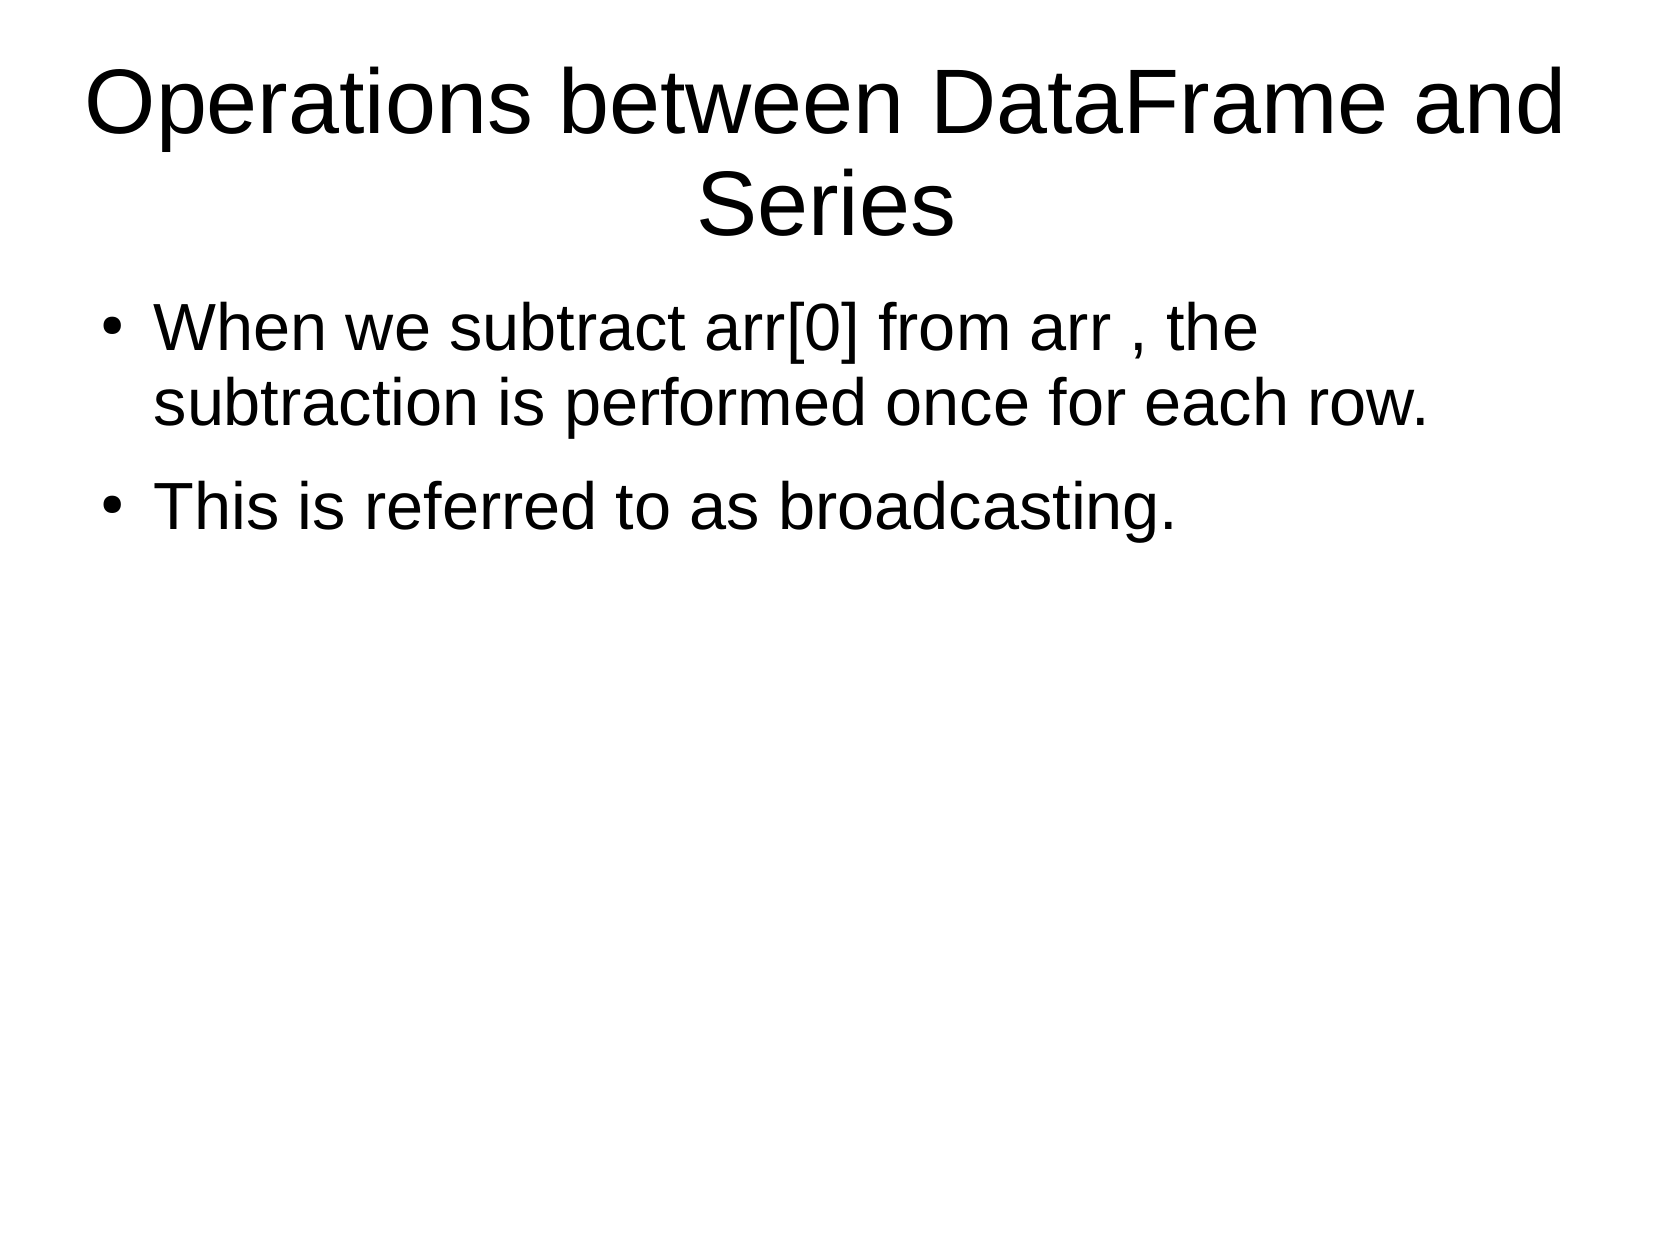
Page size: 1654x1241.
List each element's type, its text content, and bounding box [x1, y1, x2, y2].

list When we subtract arr[0] from arr , the subtraction is performed once for each row. This is referred to as broadcasting. [82, 290, 1571, 1010]
title Operations between DataFrame and Series [82, 49, 1571, 257]
